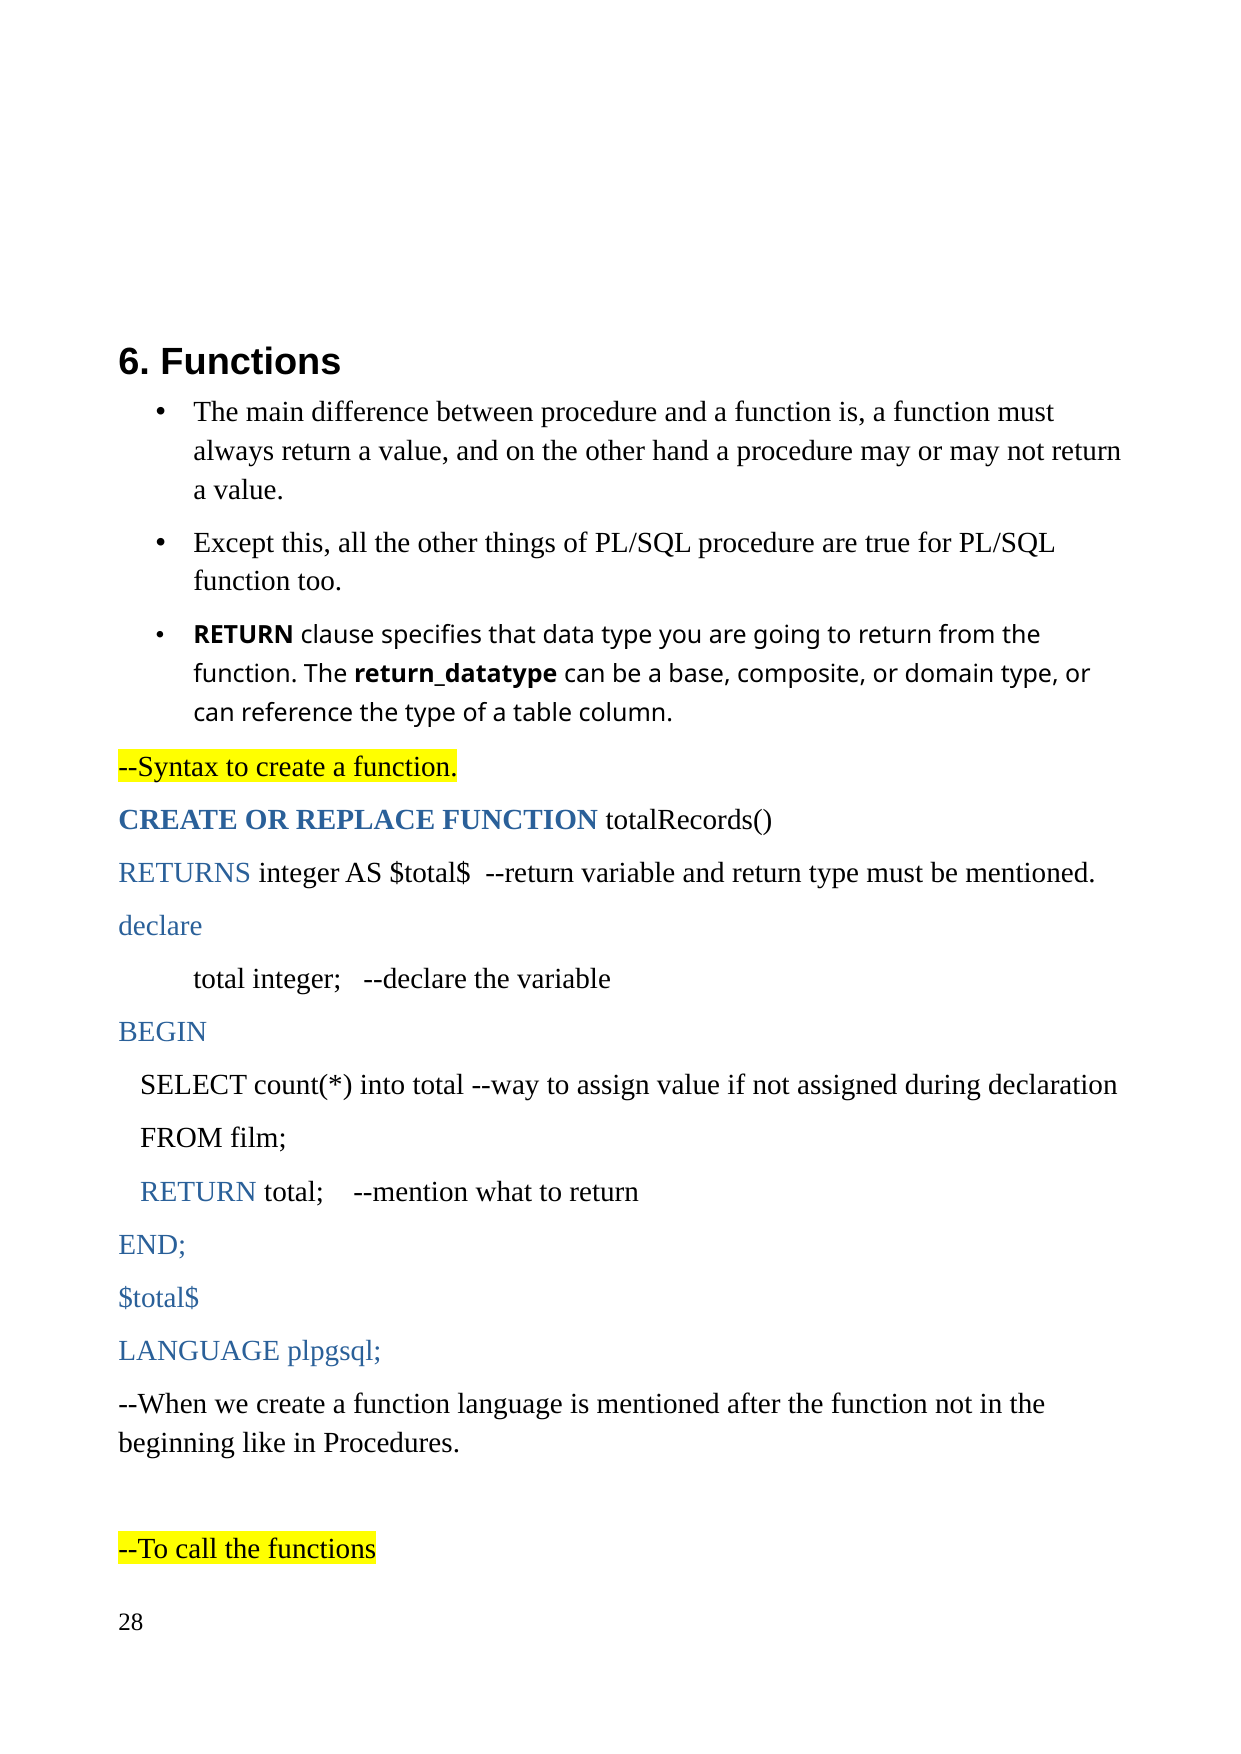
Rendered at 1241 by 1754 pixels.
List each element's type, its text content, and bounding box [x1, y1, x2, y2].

text LANGUAGE plpgsql; [118, 1333, 1122, 1367]
text RETURN total; --mention what to return [118, 1174, 1122, 1207]
subtitle 6. Functions [118, 338, 1122, 382]
list RETURN clause specifies that data type you are going to return from the function. The return_datatype can be a base, composite, or domain type, or can reference the type of a table column. [156, 617, 1122, 729]
list The main difference between procedure and a function is, a function must always return a value, and on the other hand a procedure may or may not return a value. [156, 394, 1122, 505]
text RETURNS integer AS $total$ --return variable and return type must be mentioned. [118, 855, 1122, 888]
text declare [118, 908, 1122, 942]
text FROM film; [118, 1121, 1122, 1154]
text $total$ [118, 1280, 1122, 1313]
text END; [118, 1227, 1122, 1260]
text --To call the functions [118, 1531, 1122, 1564]
text CREATE OR REPLACE FUNCTION totalRecords() [118, 802, 1122, 835]
text --Syntax to create a function. [118, 749, 1122, 782]
text SELECT count(*) into total --way to assign value if not assigned during declaration [118, 1067, 1122, 1101]
text --When we create a function language is mentioned after the function not in the beginning like in Procedures. [118, 1386, 1122, 1458]
text BEGIN [118, 1014, 1122, 1048]
list Except this, all the other things of PL/SQL procedure are true for PL/SQL function too. [156, 525, 1122, 597]
text total integer; --declare the variable [118, 961, 1122, 995]
